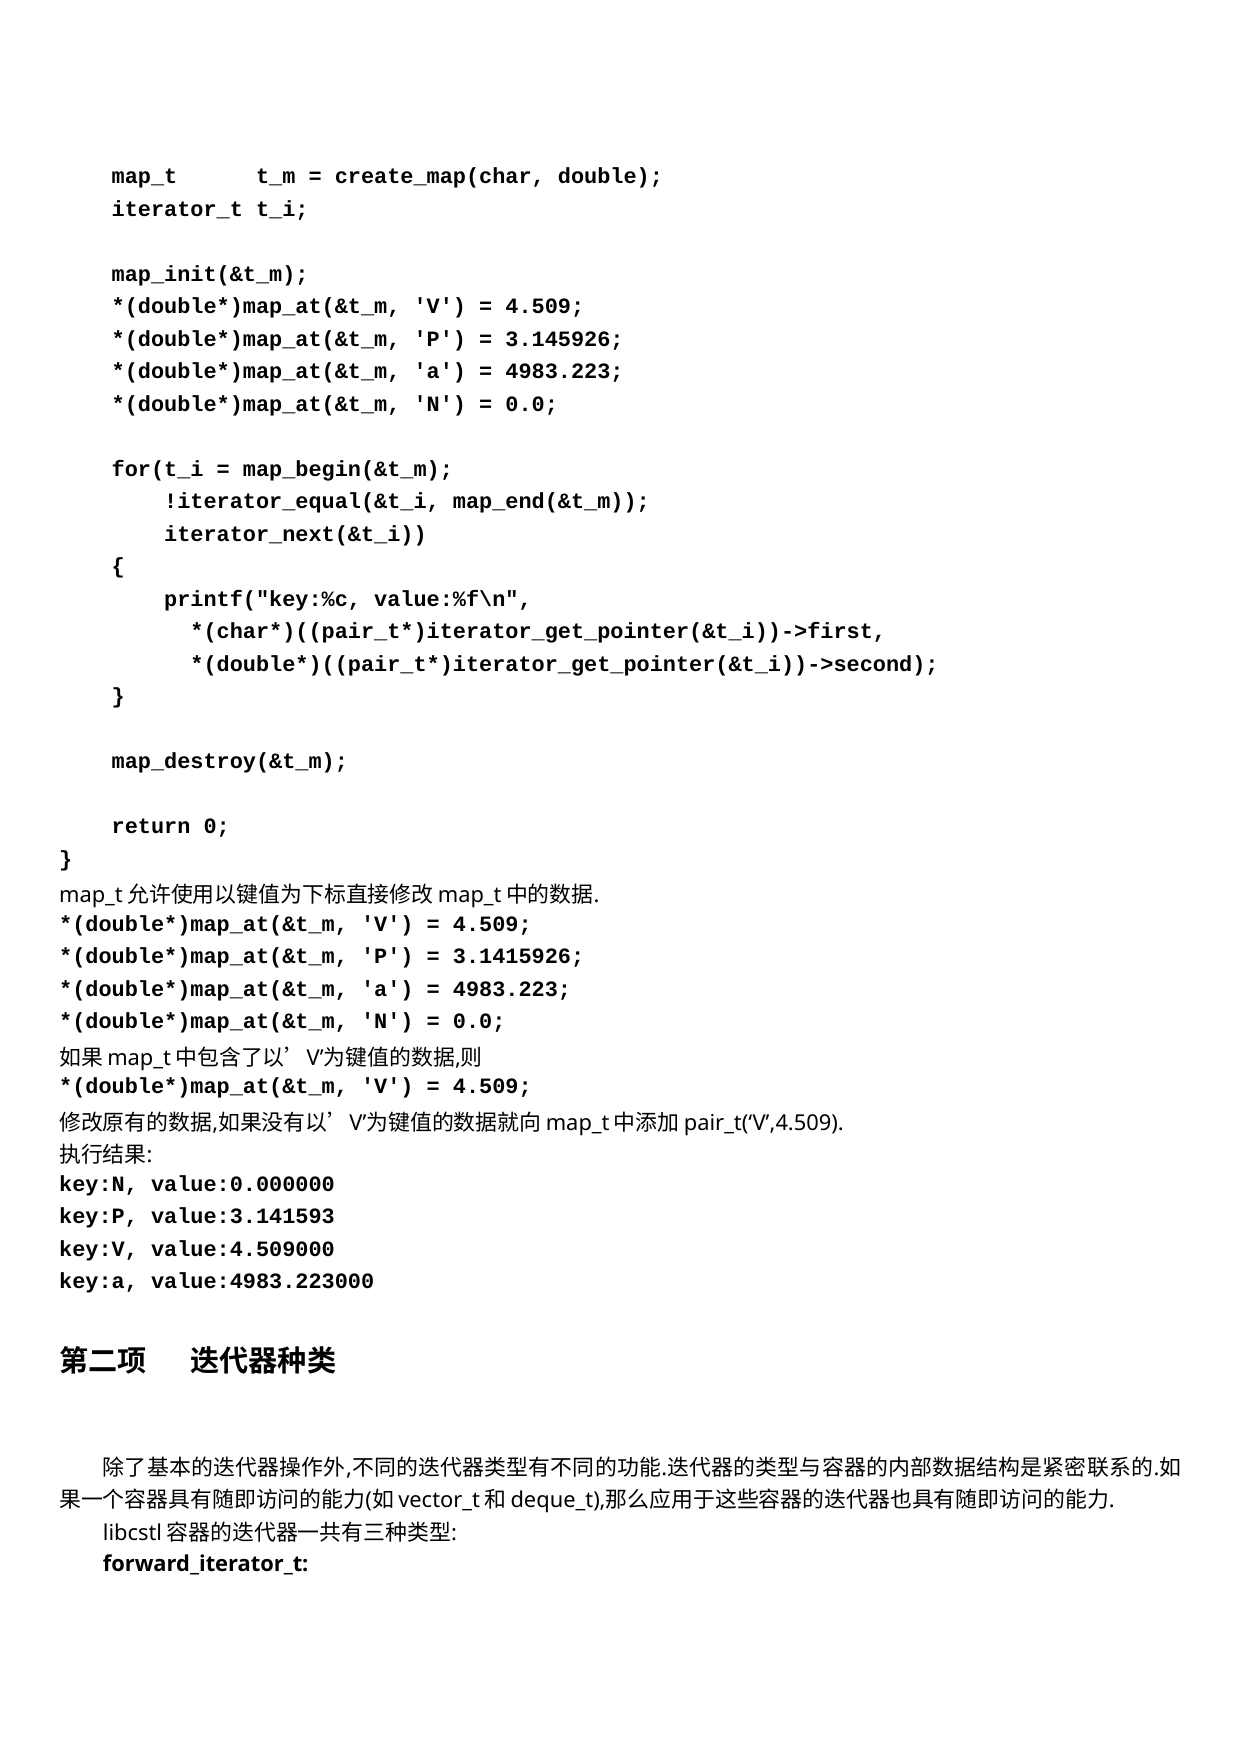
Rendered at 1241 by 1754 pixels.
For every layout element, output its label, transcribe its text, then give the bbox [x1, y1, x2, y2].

text key:P, value:3.141593 [59, 1202, 1181, 1234]
text map_destroy(&t_m); [59, 747, 1181, 779]
text 如果map_t中包含了以’V’为键值的数据,则 [59, 1039, 1181, 1072]
text iterator_t t_i; [59, 194, 1181, 227]
text *(char*)((pair_t*)iterator_get_pointer(&t_i))->first, [59, 617, 1181, 649]
subtitle 迭代器种类 [59, 1326, 1181, 1391]
text *(double*)map_at(&t_m, 'N') = 0.0; [59, 1007, 1181, 1039]
text { [59, 552, 1181, 584]
text libcstl容器的迭代器一共有三种类型: [59, 1514, 1181, 1547]
text *(double*)map_at(&t_m, 'P') = 3.1415926; [59, 942, 1181, 974]
text 除了基本的迭代器操作外,不同的迭代器类型有不同的功能.迭代器的类型与容器的内部数据结构是紧密联系的.如果一个容器具有随即访问的能力(如vector_t和deque_t),那么应用于这些容器的迭代器也具有随即访问的能力. [59, 1449, 1181, 1514]
text *(double*)map_at(&t_m, 'N') = 0.0; [59, 389, 1181, 422]
text map_t允许使用以键值为下标直接修改map_t中的数据. [59, 877, 1181, 909]
text return 0; [59, 812, 1181, 844]
text *(double*)map_at(&t_m, 'P') = 3.145926; [59, 324, 1181, 357]
text forward_iterator_t: [59, 1547, 1181, 1579]
text map_t t_m = create_map(char, double); [59, 162, 1181, 194]
text *(double*)map_at(&t_m, 'V') = 4.509; [59, 1072, 1181, 1104]
text *(double*)map_at(&t_m, 'a') = 4983.223; [59, 974, 1181, 1007]
text key:N, value:0.000000 [59, 1169, 1181, 1202]
text *(double*)map_at(&t_m, 'V') = 4.509; [59, 909, 1181, 942]
text !iterator_equal(&t_i, map_end(&t_m)); [59, 487, 1181, 519]
text *(double*)map_at(&t_m, 'V') = 4.509; [59, 292, 1181, 324]
text iterator_next(&t_i)) [59, 519, 1181, 552]
text 修改原有的数据,如果没有以’V’为键值的数据就向map_t中添加pair_t(‘V’,4.509). [59, 1104, 1181, 1137]
text map_init(&t_m); [59, 259, 1181, 292]
text key:V, value:4.509000 [59, 1234, 1181, 1267]
text *(double*)((pair_t*)iterator_get_pointer(&t_i))->second); [59, 649, 1181, 682]
text for(t_i = map_begin(&t_m); [59, 454, 1181, 487]
text } [59, 844, 1181, 877]
text printf("key:%c, value:%f\n", [59, 584, 1181, 617]
text } [59, 682, 1181, 714]
text 执行结果: [59, 1137, 1181, 1169]
text key:a, value:4983.223000 [59, 1267, 1181, 1299]
text *(double*)map_at(&t_m, 'a') = 4983.223; [59, 357, 1181, 389]
